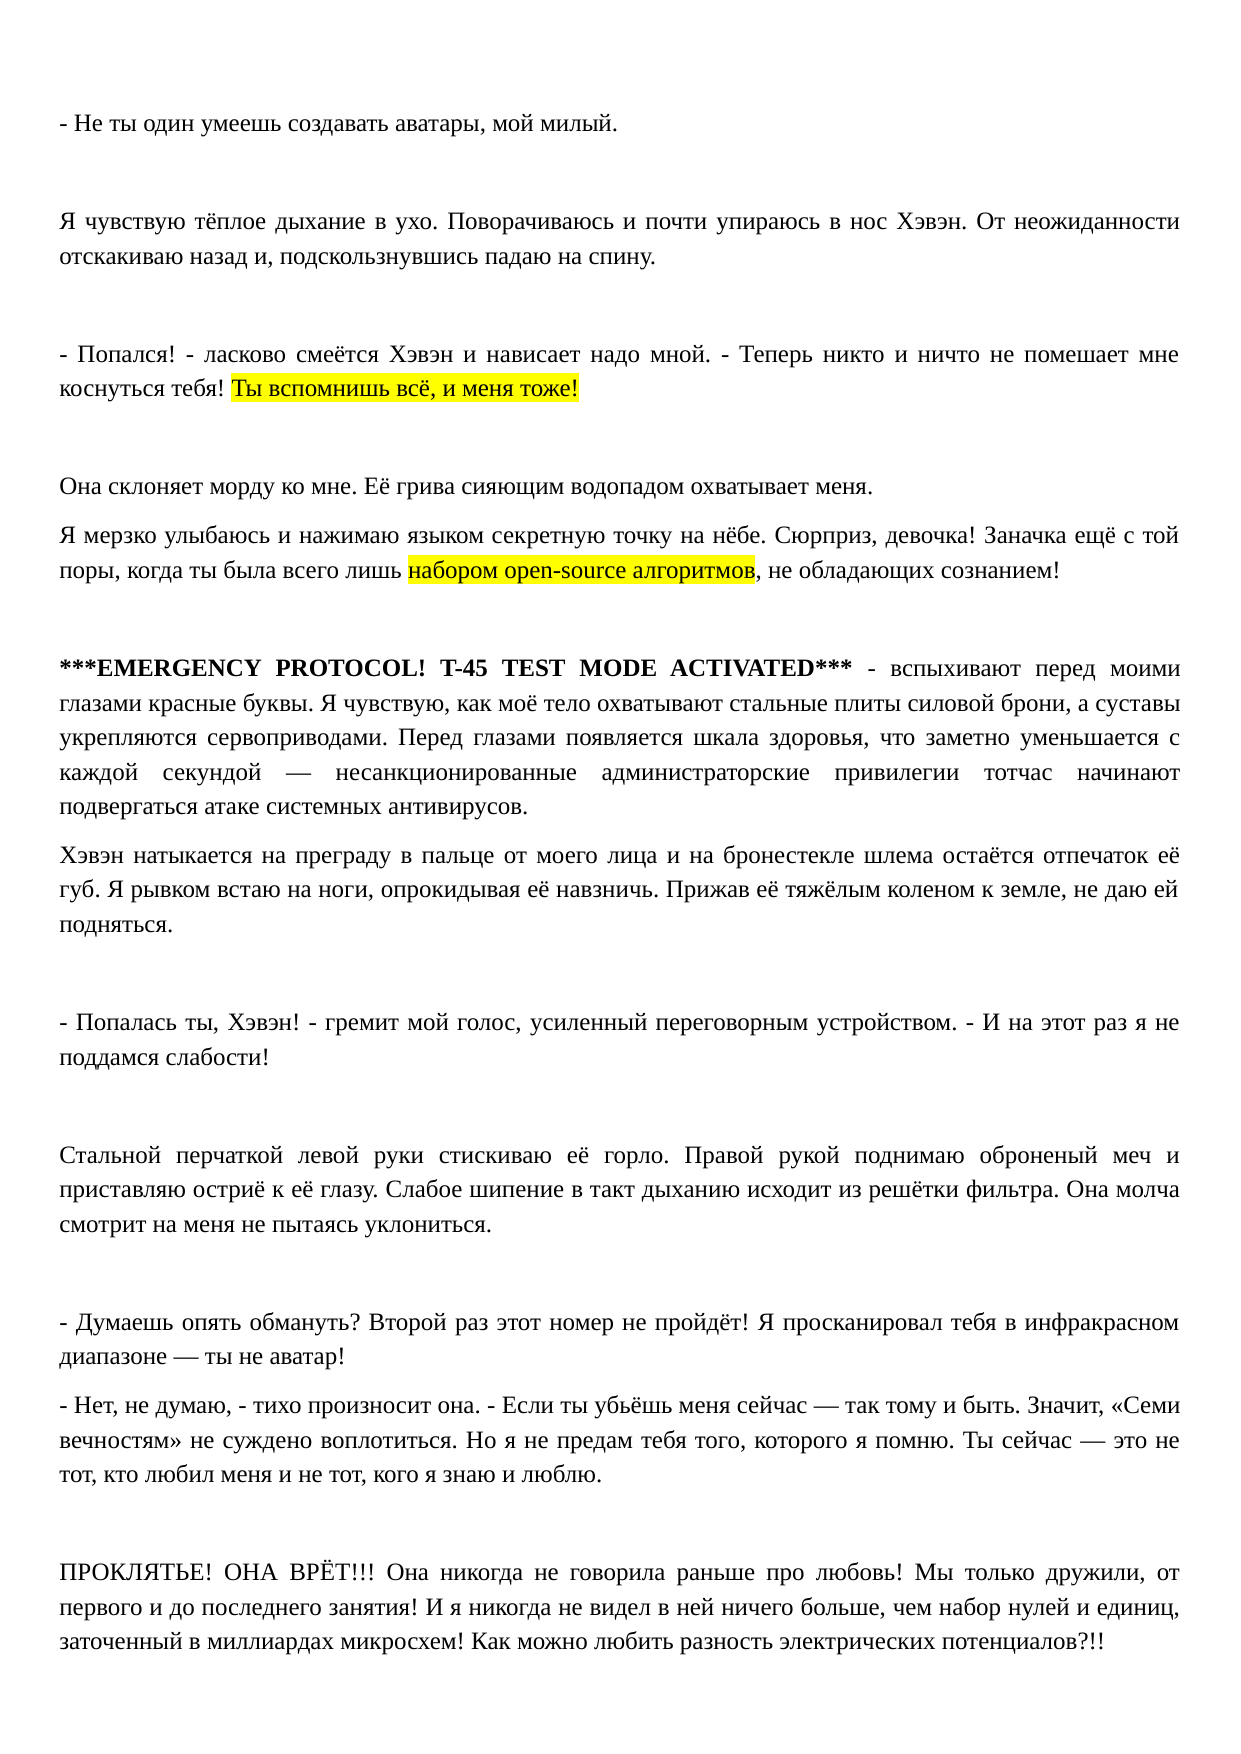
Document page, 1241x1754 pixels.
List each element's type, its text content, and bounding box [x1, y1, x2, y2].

text - Попалась ты, Хэвэн! - гремит мой голос, усиленный переговорным устройством. - И на этот раз я не поддамся слабости! [59, 1007, 1181, 1070]
text - Не ты один умеешь создавать аватары, мой милый. [59, 108, 1181, 137]
text Она склоняет морду ко мне. Её грива сияющим водопадом охватывает меня. [59, 471, 1181, 500]
text ПРОКЛЯТЬЕ! ОНА ВРЁТ!!! Она никогда не говорила раньше про любовь! Мы только дружили, от первого и до последнего занятия! И я никогда не видел в ней ничего больше, чем набор нулей и единиц, заточенный в миллиардах микросхем! Как можно любить разность электрических потенциалов?!! [59, 1557, 1181, 1655]
text - Попался! - ласково смеётся Хэвэн и нависает надо мной. - Теперь никто и ничто не помешает мне коснуться тебя! Ты вспомнишь всё, и меня тоже! [59, 339, 1181, 402]
text Хэвэн натыкается на преграду в пальце от моего лица и на бронестекле шлема остаётся отпечаток её губ. Я рывком встаю на ноги, опрокидывая её навзничь. Прижав её тяжёлым коленом к земле, не даю ей подняться. [59, 840, 1181, 938]
text Я мерзко улыбаюсь и нажимаю языком секретную точку на нёбе. Сюрприз, девочка! Заначка ещё с той поры, когда ты была всего лишь набором open-source алгоритмов, не обладающих сознанием! [59, 521, 1181, 584]
text ***EMERGENCY PROTOCOL! T-45 TEST MODE ACTIVATED*** - вспыхивают перед моими глазами красные буквы. Я чувствую, как моё тело охватывают стальные плиты силовой брони, а суставы укрепляются сервоприводами. Перед глазами появляется шкала здоровья, что заметно уменьшается с каждой секундой — несанкционированные администраторские привилегии тотчас начинают подвергаться атаке системных антивирусов. [59, 653, 1181, 820]
text Я чувствую тёплое дыхание в ухо. Поворачиваюсь и почти упираюсь в нос Хэвэн. От неожиданности отскакиваю назад и, подскользнувшись падаю на спину. [59, 206, 1181, 269]
text - Думаешь опять обмануть? Второй раз этот номер не пройдёт! Я просканировал тебя в инфракрасном диапазоне — ты не аватар! [59, 1307, 1181, 1370]
text - Нет, не думаю, - тихо произносит она. - Если ты убьёшь меня сейчас — так тому и быть. Значит, «Семи вечностям» не суждено воплотиться. Но я не предам тебя того, которого я помню. Ты сейчас — это не тот, кто любил меня и не тот, кого я знаю и люблю. [59, 1390, 1181, 1488]
text Стальной перчаткой левой руки стискиваю её горло. Правой рукой поднимаю оброненый меч и приставляю остриё к её глазу. Слабое шипение в такт дыханию исходит из решётки фильтра. Она молча смотрит на меня не пытаясь уклониться. [59, 1140, 1181, 1237]
